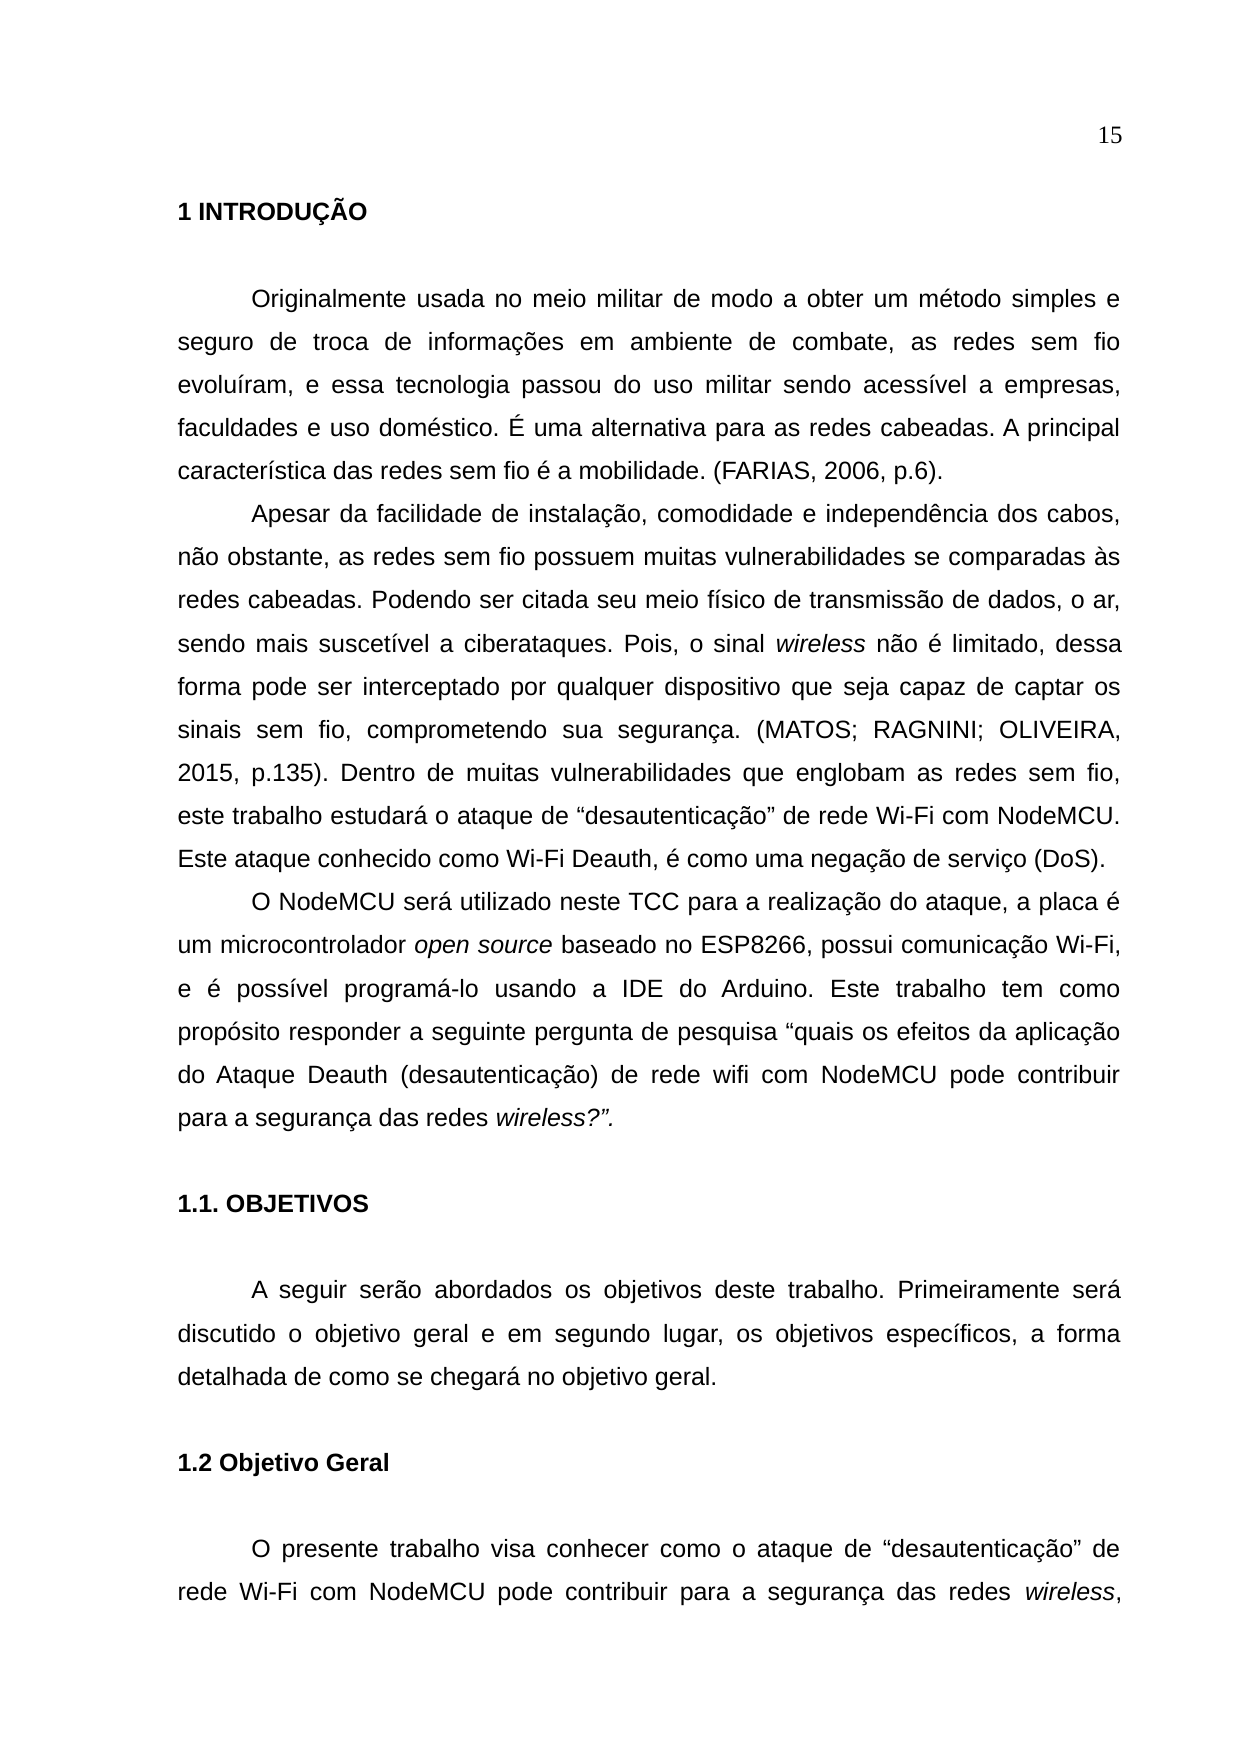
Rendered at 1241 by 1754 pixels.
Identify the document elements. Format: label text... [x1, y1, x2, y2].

text Originalmente usada no meio militar de modo a obter um método simples e seguro de troca de informações em ambiente de combate, as redes sem fio evoluíram, e essa tecnologia passou do uso militar sendo acessível a empresas, faculdades e uso doméstico. É uma alternativa para as redes cabeadas. A principal característica das redes sem fio é a mobilidade. (FARIAS, 2006, p.6). [177, 284, 1122, 485]
text 1.2 Objetivo Geral [177, 1448, 1122, 1477]
text O NodeMCU será utilizado neste TCC para a realização do ataque, a placa é um microcontrolador open source baseado no ESP8266, possui comunicação Wi-Fi, e é possível programá-lo usando a IDE do Arduino. Este trabalho tem como propósito responder a seguinte pergunta de pesquisa “quais os efeitos da aplicação do Ataque Deauth (desautenticação) de rede wifi com NodeMCU pode contribuir para a segurança das redes wireless?”. [177, 887, 1122, 1132]
text A seguir serão abordados os objetivos deste trabalho. Primeiramente será discutido o objetivo geral e em segundo lugar, os objetivos específicos, a forma detalhada de como se chegará no objetivo geral. [177, 1276, 1122, 1391]
text 1.1. OBJETIVOS [177, 1189, 1122, 1218]
text Apesar da facilidade de instalação, comodidade e independência dos cabos, não obstante, as redes sem fio possuem muitas vulnerabilidades se comparadas às redes cabeadas. Podendo ser citada seu meio físico de transmissão de dados, o ar, sendo mais suscetível a ciberataques. Pois, o sinal wireless não é limitado, dessa forma pode ser interceptado por qualquer dispositivo que seja capaz de captar os sinais sem fio, comprometendo sua segurança. (MATOS; RAGNINI; OLIVEIRA, 2015, p.135). Dentro de muitas vulnerabilidades que englobam as redes sem fio, este trabalho estudará o ataque de “desautenticação” de rede Wi-Fi com NodeMCU. Este ataque conhecido como Wi-Fi Deauth, é como uma negação de serviço (DoS). [177, 499, 1122, 873]
text 1 INTRODUÇÃO [177, 197, 1122, 226]
text O presente trabalho visa conhecer como o ataque de “desautenticação” de rede Wi-Fi com NodeMCU pode contribuir para a segurança das redes wireless, [177, 1534, 1122, 1606]
